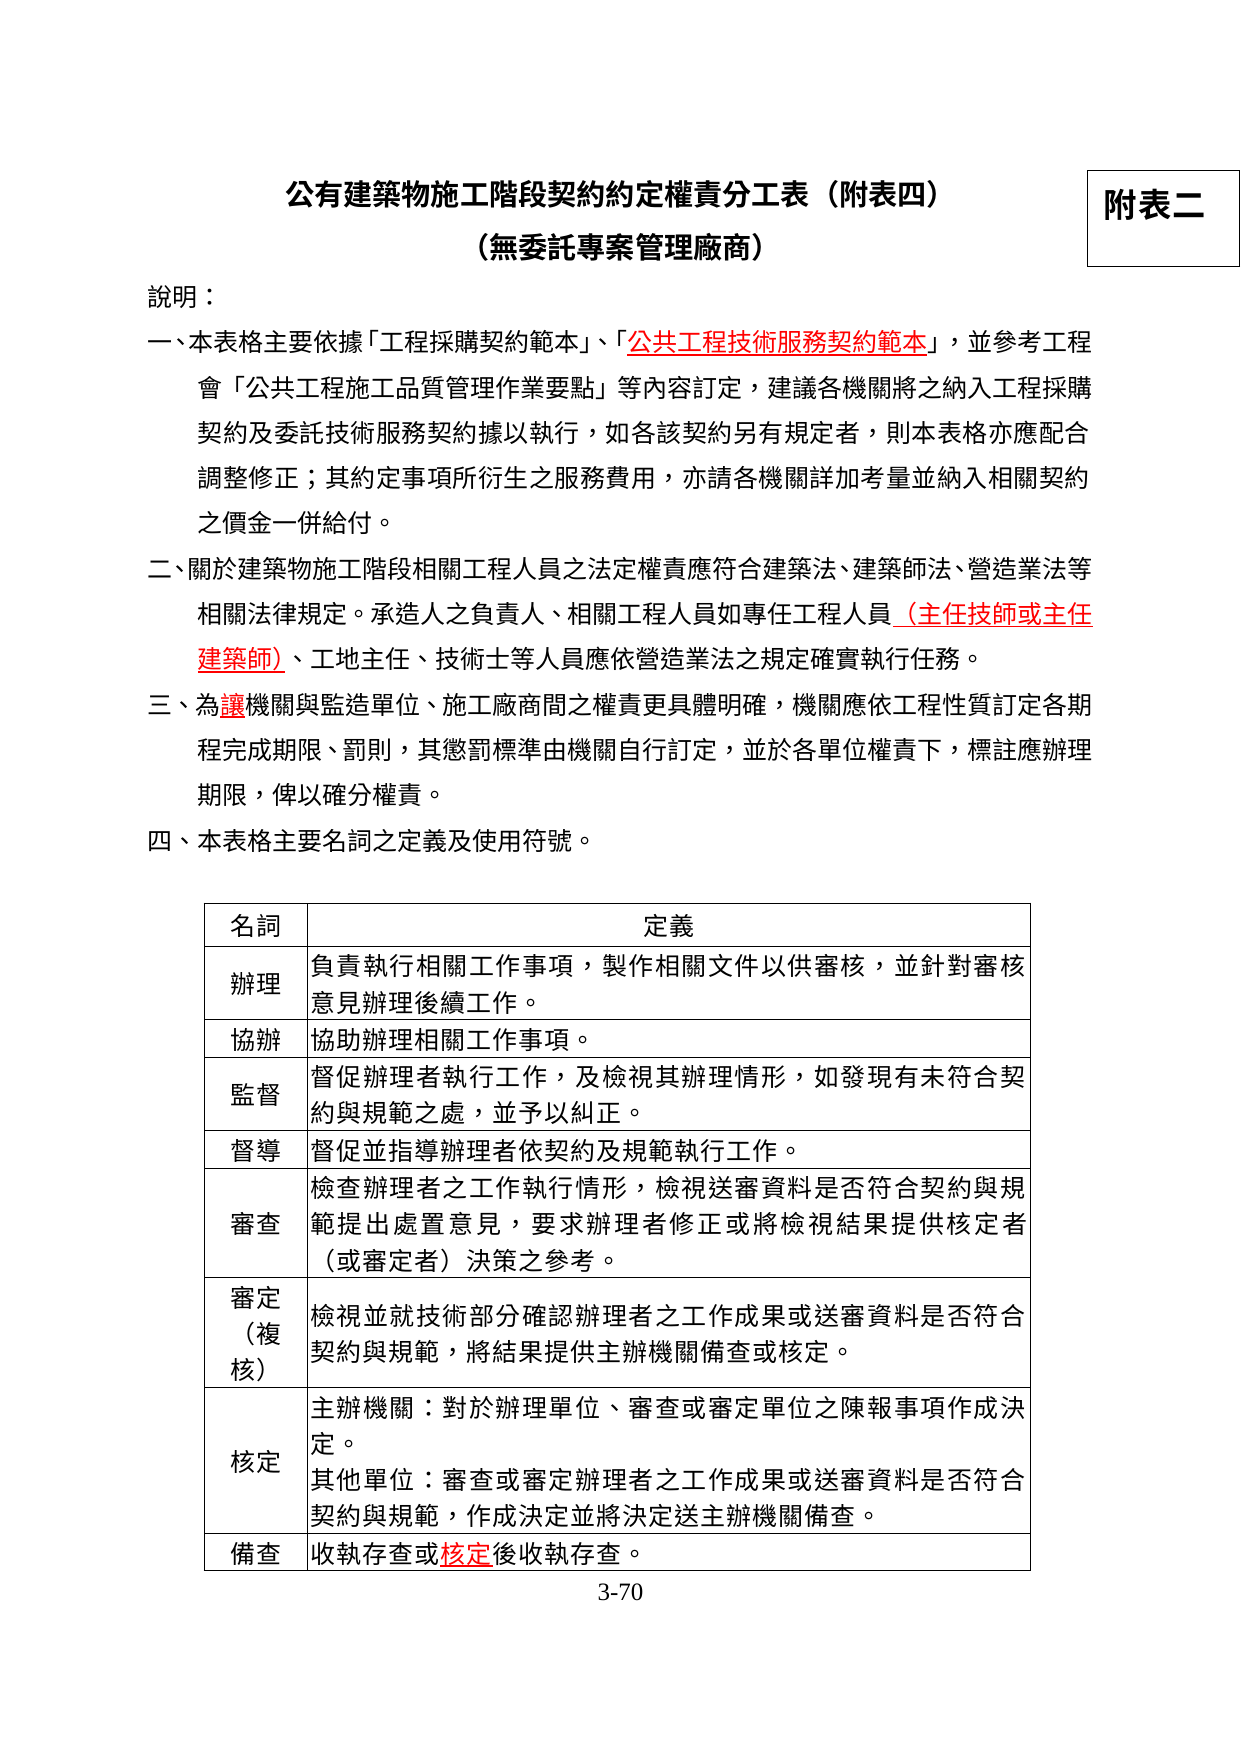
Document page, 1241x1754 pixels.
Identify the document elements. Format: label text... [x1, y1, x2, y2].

table_header 名詞 [205, 904, 307, 946]
text 附表二 [1103, 179, 1223, 227]
table_cell 負責執行相關工作事項，製作相關文件以供審核，並針對審核意見辦理後續工作。 [308, 947, 1030, 1019]
table_cell 備查 [205, 1534, 307, 1570]
table_cell 核定 [205, 1388, 307, 1533]
text 一、本表格主要依據「工程採購契約範本」、「公共工程技術服務契約範本」，並參考工程會「公共工程施工品質管理作業要點」等內容訂定，建議各機關將之納入工程採購契約及委託技術服務契約據以執行，如各該契約另有規定者，則本表格亦應配合調整修正；其約定事項所衍生之服務費用，亦請各機關詳加考量並納入相關契約之價金一併給付。 [148, 323, 1092, 540]
table_cell 檢視並就技術部分確認辦理者之工作成果或送審資料是否符合契約與規範，將結果提供主辦機關備查或核定。 [308, 1278, 1030, 1387]
table_cell 協辦 [205, 1020, 307, 1057]
text 三、為讓機關與監造單位、施工廠商間之權責更具體明確，機關應依工程性質訂定各期程完成期限、罰則，其懲罰標準由機關自行訂定，並於各單位權責下，標註應辦理期限，俾以確分權責。 [148, 685, 1092, 812]
table_cell 督導 [205, 1131, 307, 1167]
table_cell 審定 （複核） [205, 1278, 307, 1387]
table_header 定義 [308, 904, 1030, 946]
text 說明： [148, 277, 1092, 314]
table_cell 監督 [205, 1058, 307, 1130]
table_cell 協助辦理相關工作事項。 [308, 1020, 1030, 1057]
text 公有建築物施工階段契約約定權責分工表（附表四） [148, 172, 1087, 214]
table_cell 主辦機關：對於辦理單位、審查或審定單位之陳報事項作成決定。 其他單位：審查或審定辦理者之工作成果或送審資料是否符合契約與規範，作成決定並將決定送主辦機關備查。 [308, 1388, 1030, 1533]
text （無委託專案管理廠商） [148, 224, 1087, 267]
text 四、本表格主要名詞之定義及使用符號。 [148, 821, 1092, 857]
table_cell 督促並指導辦理者依契約及規範執行工作。 [308, 1131, 1030, 1167]
text 二、關於建築物施工階段相關工程人員之法定權責應符合建築法、建築師法、營造業法等相關法律規定。承造人之負責人、相關工程人員如專任工程人員（主任技師或主任建築師）、工地主任、技術士等人員應依營造業法之規定確實執行任務。 [148, 549, 1092, 676]
table_cell 辦理 [205, 947, 307, 1019]
table_cell 督促辦理者執行工作，及檢視其辦理情形，如發現有未符合契約與規範之處，並予以糾正。 [308, 1058, 1030, 1130]
table_cell 審查 [205, 1169, 307, 1277]
table_cell 收執存查或核定後收執存查。 [308, 1534, 1030, 1570]
table_cell 檢查辦理者之工作執行情形，檢視送審資料是否符合契約與規範提出處置意見，要求辦理者修正或將檢視結果提供核定者（或審定者）決策之參考。 [308, 1169, 1030, 1277]
